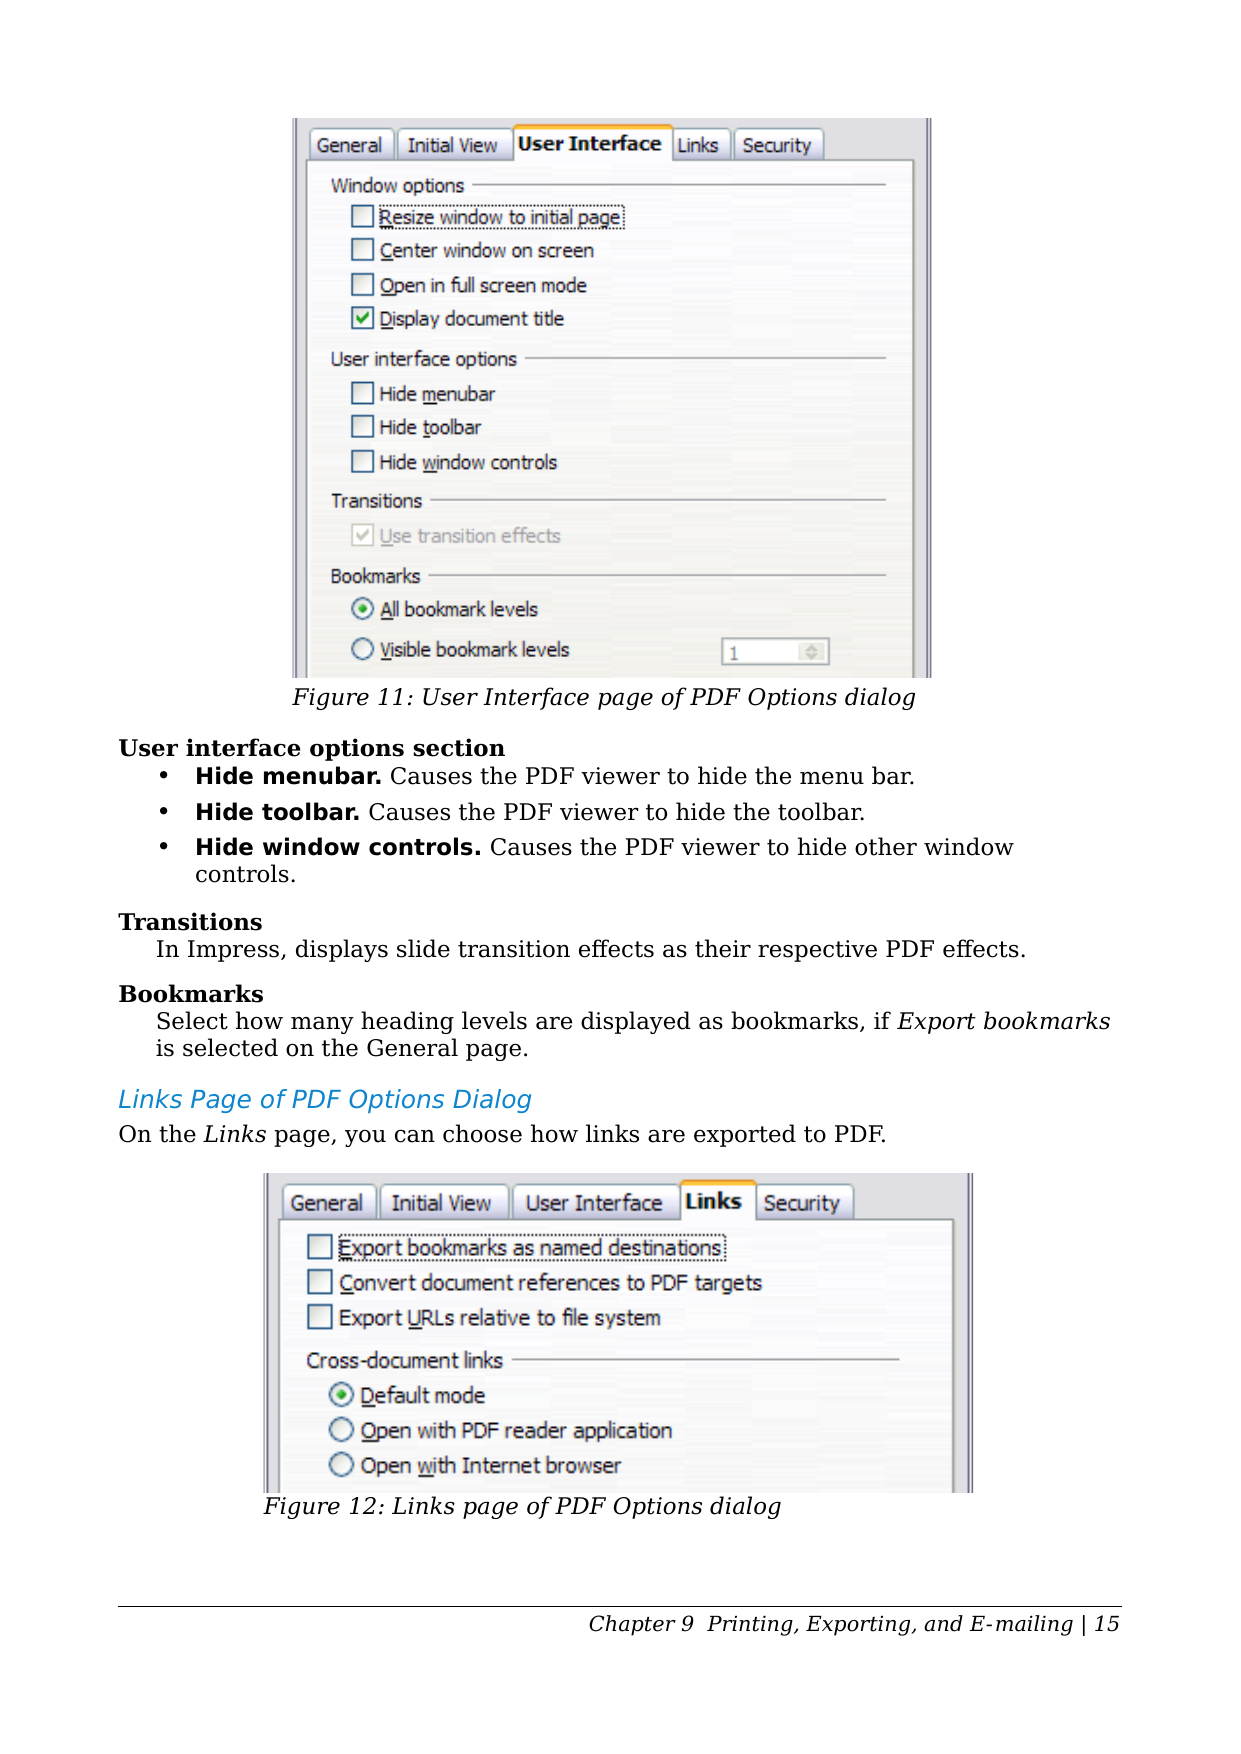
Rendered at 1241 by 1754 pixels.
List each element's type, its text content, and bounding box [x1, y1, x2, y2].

list Hide toolbar. Causes the PDF viewer to hide the toolbar. [156, 797, 1122, 826]
text Transitions [118, 909, 1122, 936]
picture [292, 118, 932, 678]
text Figure 11: User Interface page of PDF Options dialog [292, 684, 948, 711]
text User interface options section [118, 734, 1122, 761]
list Hide menubar. Causes the PDF viewer to hide the menu bar. [156, 761, 1122, 791]
text Figure 12: Links page of PDF Options dialog [263, 1493, 977, 1519]
text Select how many heading levels are displayed as bookmarks, if Export bookmarks is selected on the General page. [156, 1008, 1122, 1061]
subtitle Links Page of PDF Options Dialog [118, 1086, 1122, 1115]
list Hide window controls. Causes the PDF viewer to hide other window controls. [156, 832, 1122, 888]
picture [263, 1173, 974, 1493]
text On the Links page, you can choose how links are exported to PDF. [118, 1121, 1122, 1148]
text In Impress, displays slide transition effects as their respective PDF effects. [156, 936, 1122, 963]
text Bookmarks [118, 981, 1122, 1008]
